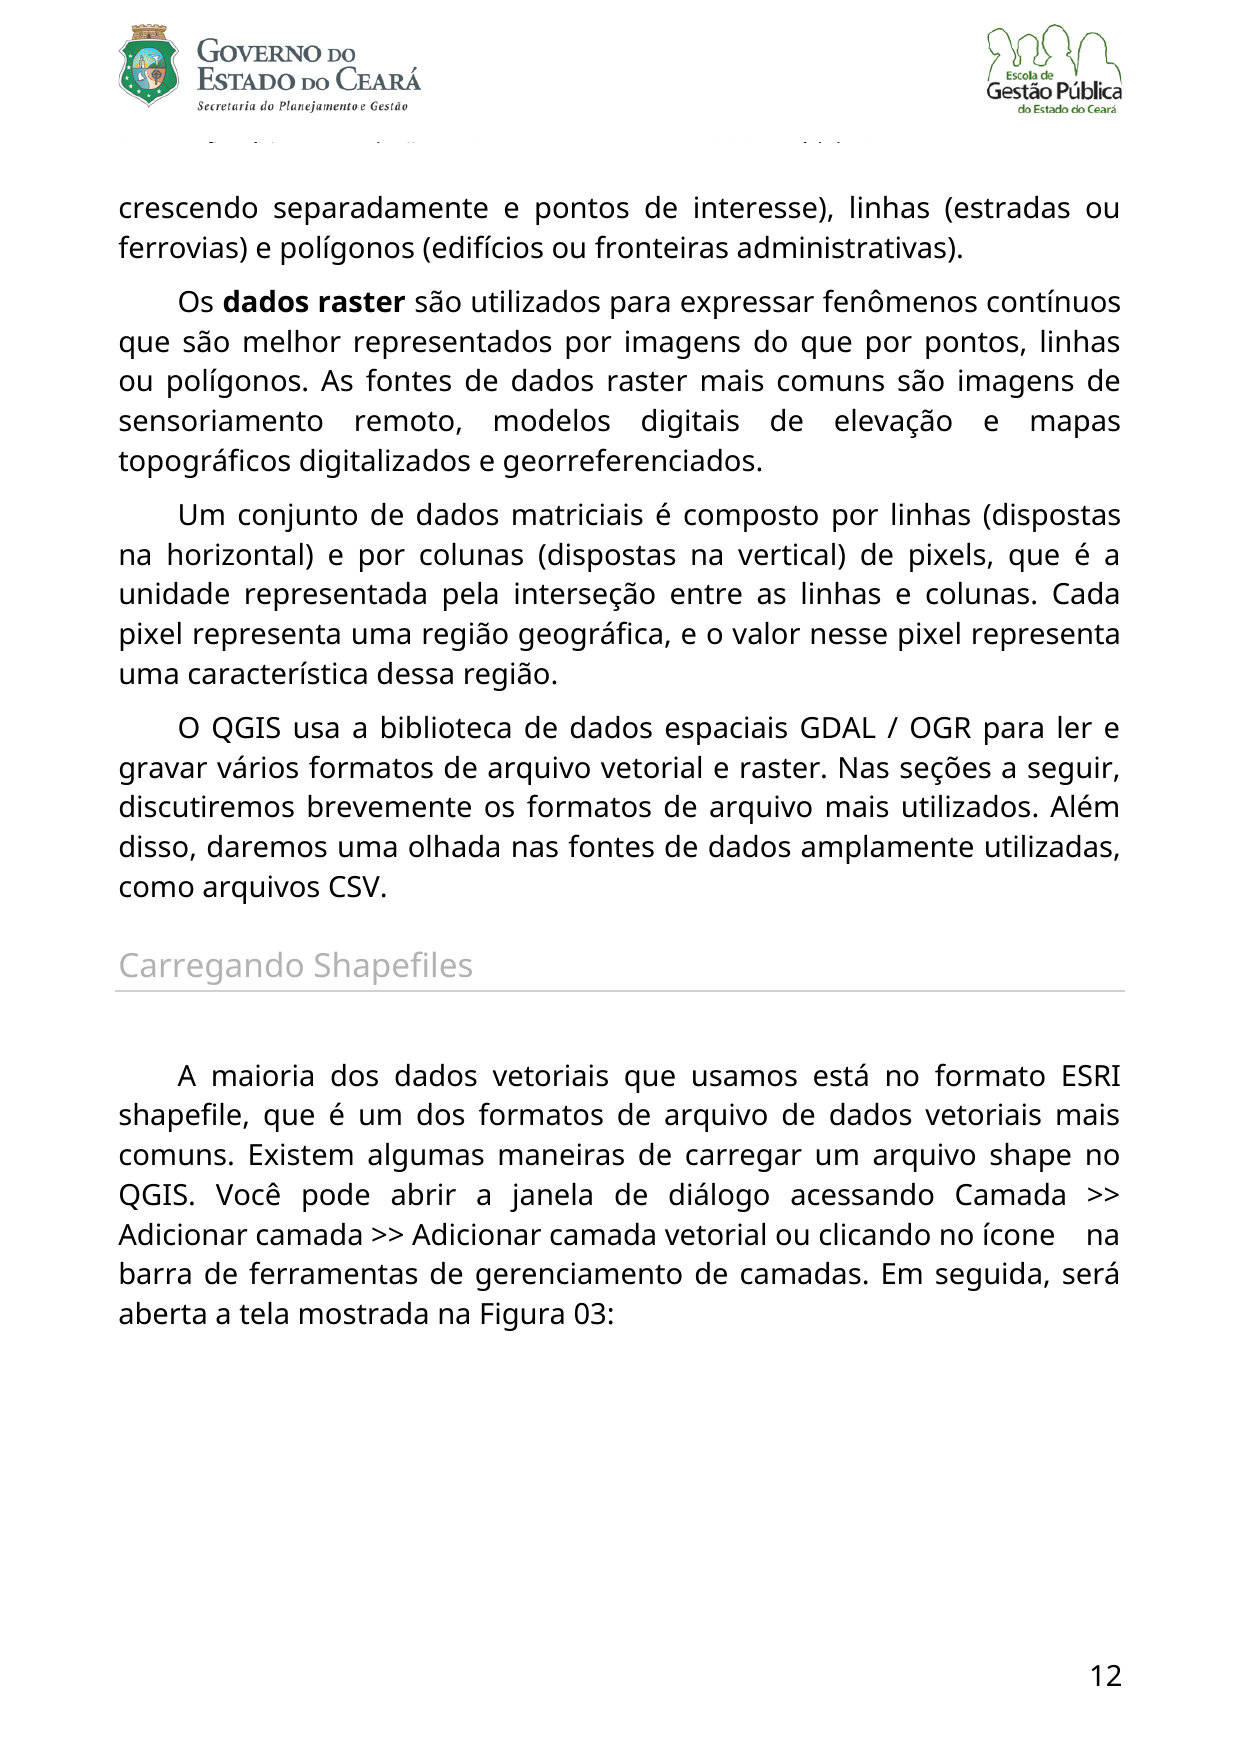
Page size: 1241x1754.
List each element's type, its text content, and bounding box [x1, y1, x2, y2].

subtitle Carregando Shapefiles [115, 935, 1125, 990]
text Um conjunto de dados matriciais é composto por linhas (dispostas na horizontal) e por colunas (dispostas na vertical) de pixels, que é a unidade representada pela interseção entre as linhas e colunas. Cada pixel representa uma região geográfica, e o valor nesse pixel representa uma característica dessa região. [118, 494, 1122, 693]
text A maioria dos dados vetoriais que usamos está no formato ESRI shapefile, que é um dos formatos de arquivo de dados vetoriais mais comuns. Existem algumas maneiras de carregar um arquivo shape no QGIS. Você pode abrir a janela de diálogo acessando Camada >> Adicionar camada >> Adicionar camada vetorial ou clicando no ícone na barra de ferramentas de gerenciamento de camadas. Em seguida, será aberta a tela mostrada na Figura 03: [118, 1055, 1122, 1333]
text crescendo separadamente e pontos de interesse), linhas (estradas ou ferrovias) e polígonos (edifícios ou fronteiras administrativas). [118, 187, 1122, 267]
picture [118, 24, 1122, 113]
text O QGIS usa a biblioteca de dados espaciais GDAL / OGR para ler e gravar vários formatos de arquivo vetorial e raster. Nas seções a seguir, discutiremos brevemente os formatos de arquivo mais utilizados. Além disso, daremos uma olhada nas fontes de dados amplamente utilizadas, como arquivos CSV. [118, 707, 1122, 906]
text Os dados raster são utilizados para expressar fenômenos contínuos que são melhor representados por imagens do que por pontos, linhas ou polígonos. As fontes de dados raster mais comuns são imagens de sensoriamento remoto, modelos digitais de elevação e mapas topográficos digitalizados e georreferenciados. [118, 281, 1122, 480]
